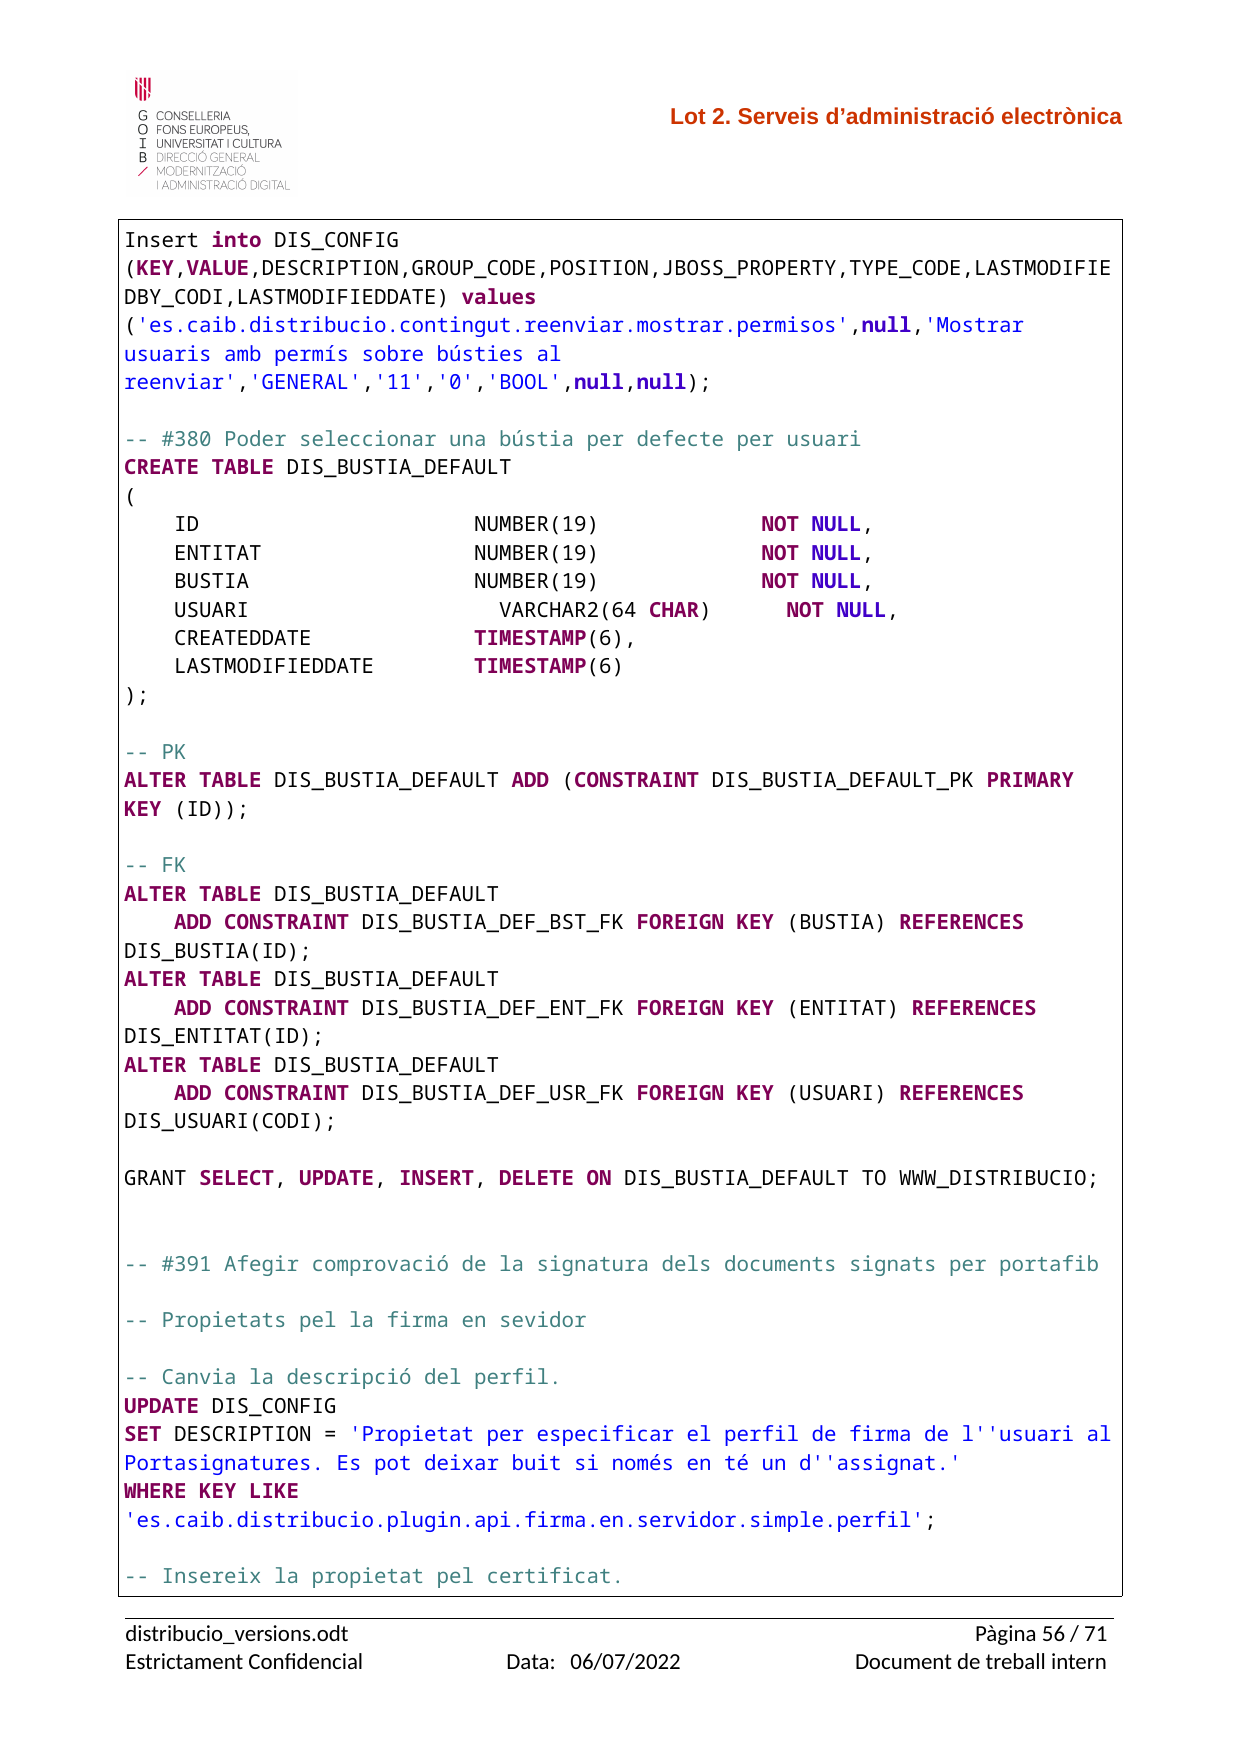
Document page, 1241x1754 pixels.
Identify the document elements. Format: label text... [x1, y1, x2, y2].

picture [126, 70, 299, 197]
table_header Insert into DIS_CONFIG (KEY,VALUE,DESCRIPTION,GROUP_CODE,POSITION,JBOSS_PROPERTY,TYPE_CODE,LASTMODIFIEDBY_CODI,LASTMODIFIEDDATE) values ('es.caib.distribucio.contingut.reenviar.mostrar.permisos',null,'Mostrar usuaris amb permís sobre bústies al reenviar','GENERAL','11','0','BOOL',null,null); -- #380 Poder seleccionar una bústia per defecte per usuari CREATE TABLE DIS_BUSTIA_DEFAULT ( ID NUMBER(19) NOT NULL, ENTITAT NUMBER(19) NOT NULL, BUSTIA NUMBER(19) NOT NULL, USUARI VARCHAR2(64 CHAR) NOT NULL, CREATEDDATE TIMESTAMP(6), LASTMODIFIEDDATE TIMESTAMP(6) ); -- PK ALTER TABLE DIS_BUSTIA_DEFAULT ADD (CONSTRAINT DIS_BUSTIA_DEFAULT_PK PRIMARY KEY (ID)); -- FK ALTER TABLE DIS_BUSTIA_DEFAULT ADD CONSTRAINT DIS_BUSTIA_DEF_BST_FK FOREIGN KEY (BUSTIA) REFERENCES DIS_BUSTIA(ID); ALTER TABLE DIS_BUSTIA_DEFAULT ADD CONSTRAINT DIS_BUSTIA_DEF_ENT_FK FOREIGN KEY (ENTITAT) REFERENCES DIS_ENTITAT(ID); ALTER TABLE DIS_BUSTIA_DEFAULT ADD CONSTRAINT DIS_BUSTIA_DEF_USR_FK FOREIGN KEY (USUARI) REFERENCES DIS_USUARI(CODI); GRANT SELECT, UPDATE, INSERT, DELETE ON DIS_BUSTIA_DEFAULT TO WWW_DISTRIBUCIO; -- #391 Afegir comprovació de la signatura dels documents signats per portafib -- Propietats pel la firma en sevidor -- Canvia la descripció del perfil. UPDATE DIS_CONFIG SET DESCRIPTION = 'Propietat per especificar el perfil de firma de l''usuari al Portasignatures. Es pot deixar buit si només en té un d''assignat.' WHERE KEY LIKE 'es.caib.distribucio.plugin.api.firma.en.servidor.simple.perfil'; -- Insereix la propietat pel certificat. [119, 220, 1122, 1596]
